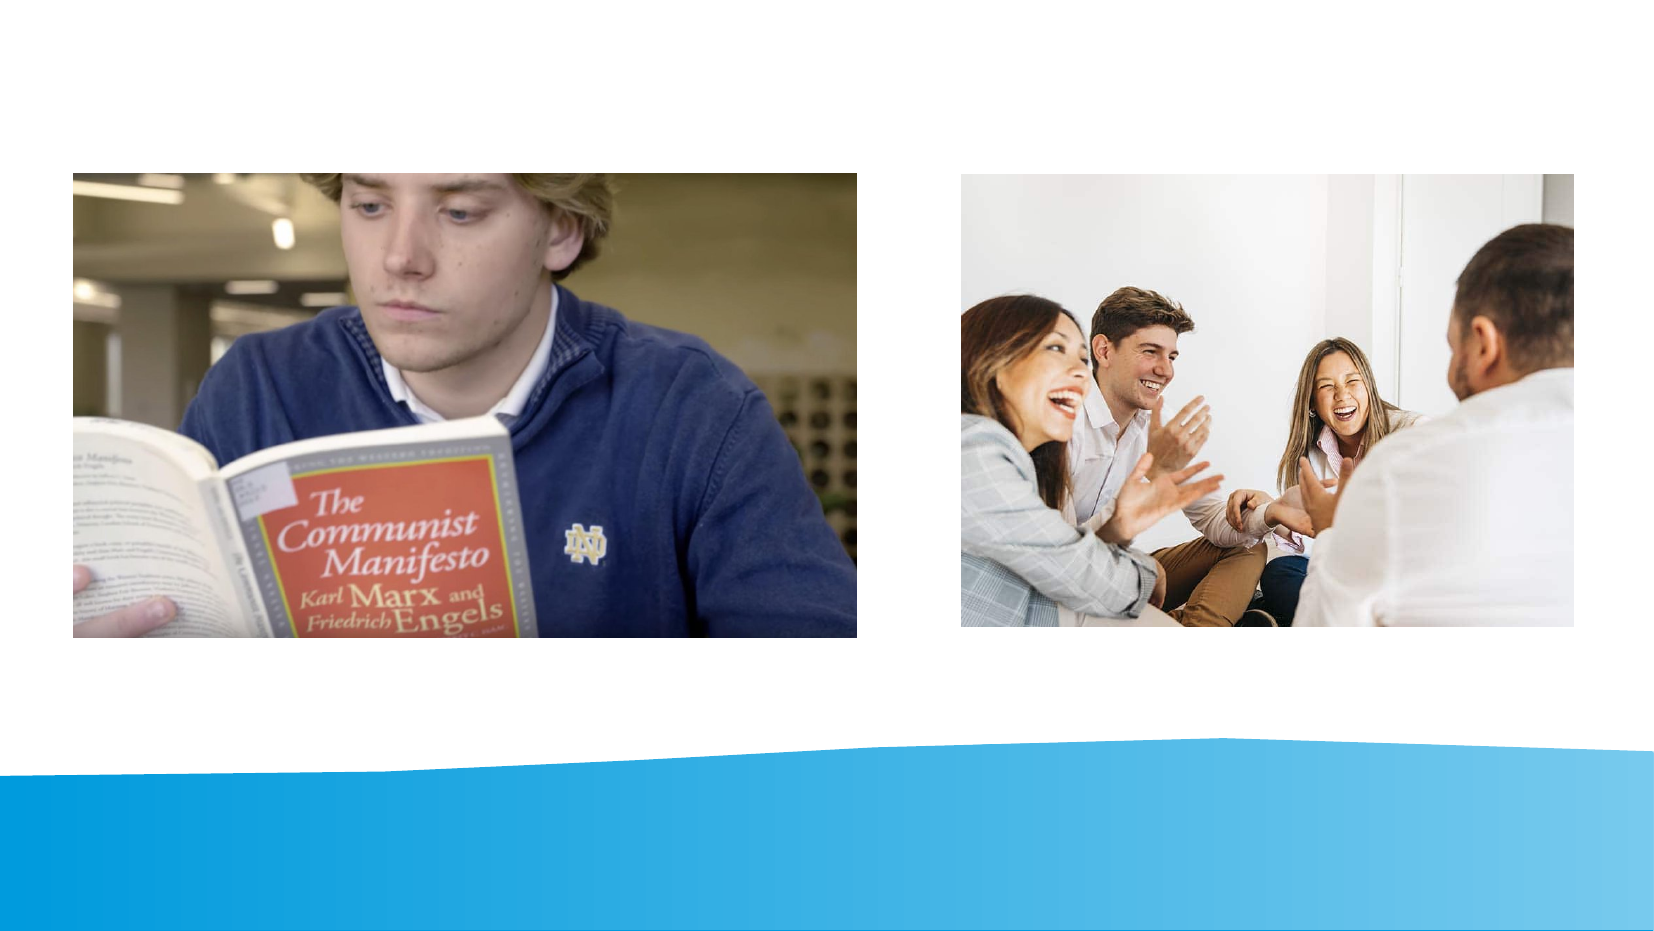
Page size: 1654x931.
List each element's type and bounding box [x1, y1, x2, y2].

picture [73, 173, 857, 638]
picture [961, 174, 1574, 627]
